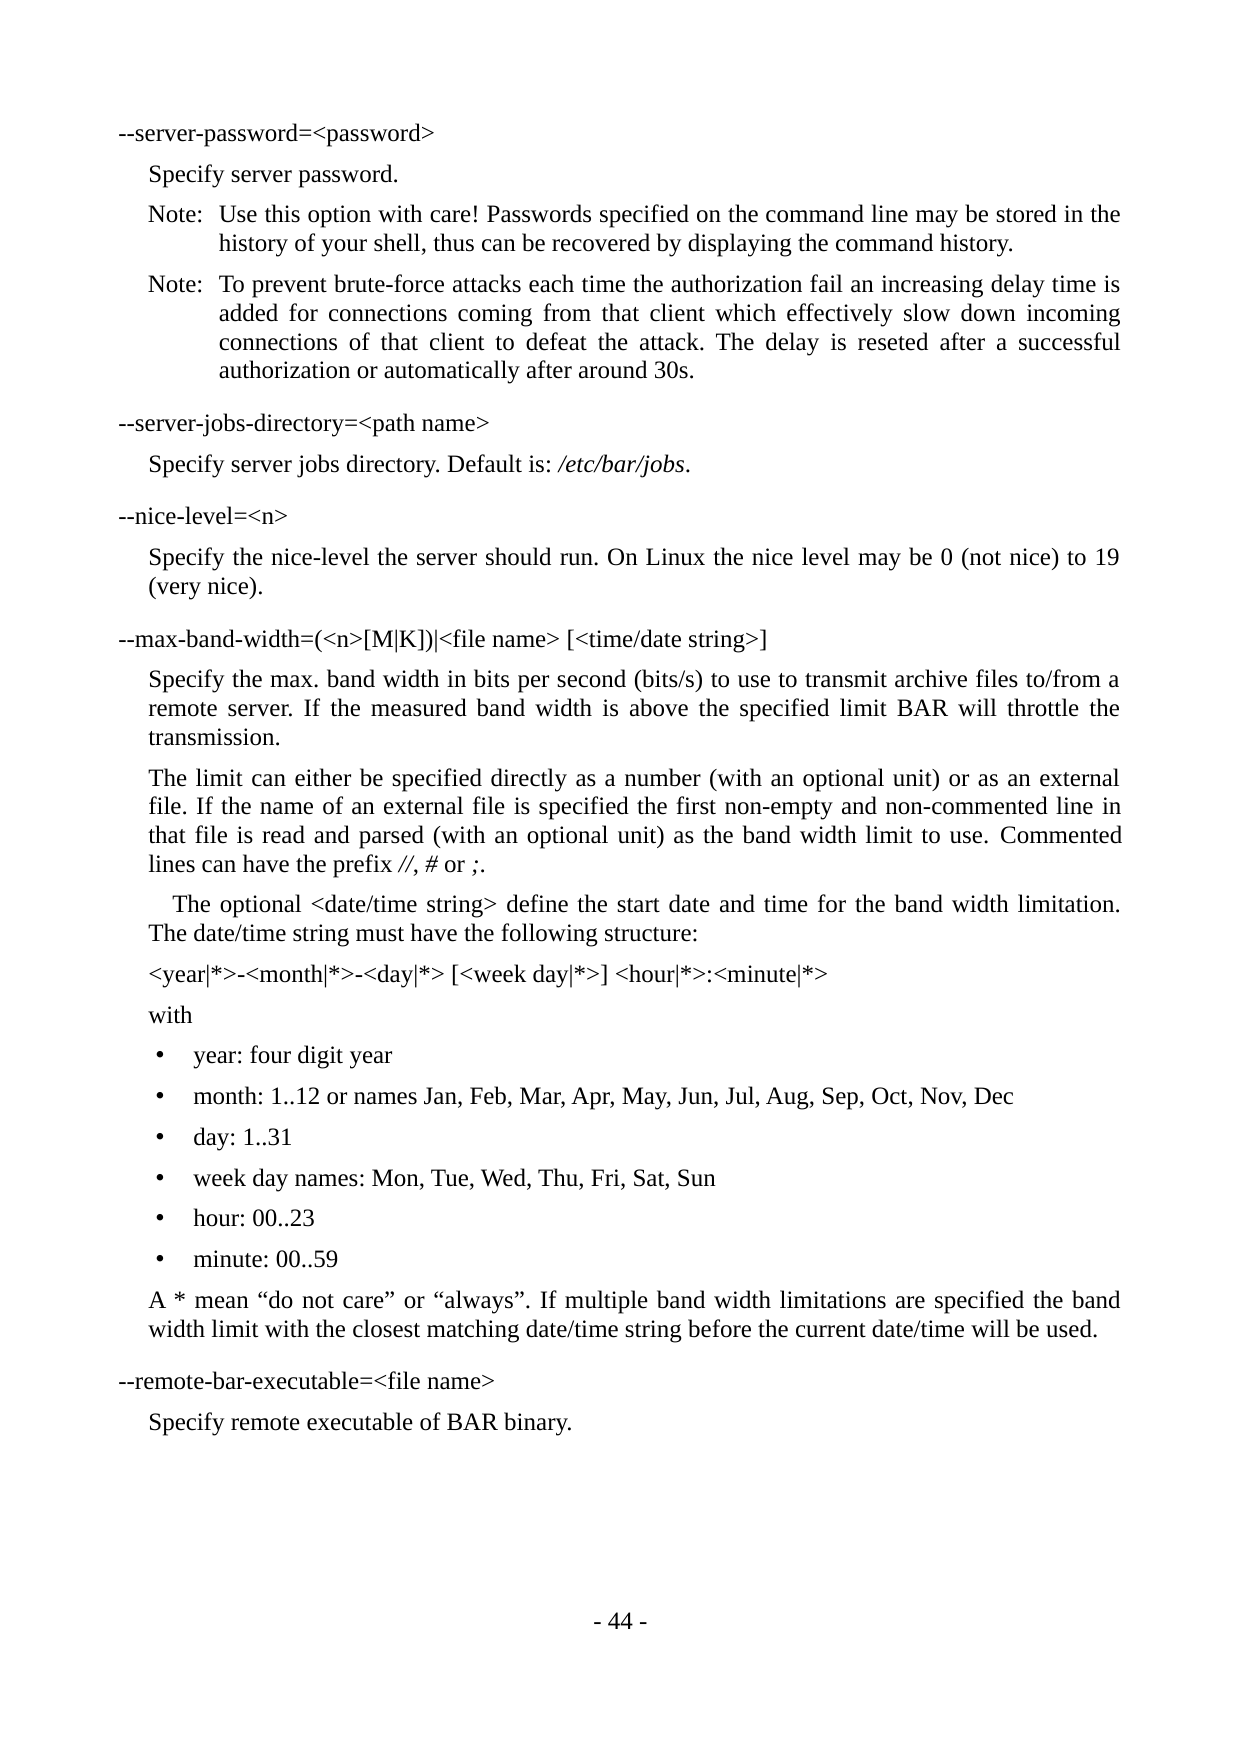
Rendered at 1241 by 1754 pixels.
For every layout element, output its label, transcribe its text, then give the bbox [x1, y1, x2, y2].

text Note: To prevent brute-force attacks each time the authorization fail an increasing delay time is added for connections coming from that client which effectively slow down incoming connections of that client to defeat the attack. The delay is reseted after a successful authorization or automatically after around 30s. [148, 269, 1122, 384]
text A * mean “do not care” or “always”. If multiple band width limitations are specified the band width limit with the closest matching date/time string before the current date/time will be used. [148, 1285, 1122, 1342]
title --server-jobs-directory=<path name> [118, 408, 1122, 437]
title --server-password=<password> [118, 118, 1122, 147]
list hour: 00..23 [156, 1203, 1122, 1232]
title --remote-bar-executable=<file name> [118, 1366, 1122, 1395]
list day: 1..31 [156, 1122, 1122, 1151]
text Specify remote executable of BAR binary. [148, 1407, 1122, 1436]
text Specify the max. band width in bits per second (bits/s) to use to transmit archive files to/from a remote server. If the measured band width is above the specified limit BAR will throttle the transmission. [148, 664, 1122, 751]
text Specify server jobs directory. Default is: /etc/bar/jobs. [148, 449, 1122, 477]
list minute: 00..59 [156, 1244, 1122, 1273]
list month: 1..12 or names Jan, Feb, Mar, Apr, May, Jun, Jul, Aug, Sep, Oct, Nov, Dec [156, 1081, 1122, 1110]
list year: four digit year [156, 1041, 1122, 1069]
text Note: Use this option with care! Passwords specified on the command line may be stored in the history of your shell, thus can be recovered by displaying the command history. [148, 199, 1122, 257]
title --max-band-width=(<n>[M|K])|<file name> [<time/date string>] [118, 624, 1122, 652]
title --nice-level=<n> [118, 501, 1122, 530]
text with [148, 1000, 1122, 1028]
text Specify server password. [148, 159, 1122, 188]
text The limit can either be specified directly as a number (with an optional unit) or as an external file. If the name of an external file is specified the first non-empty and non-commented line in that file is read and parsed (with an optional unit) as the band width limit to use. Commented lines can have the prefix //, # or ;. [148, 763, 1122, 878]
text <year|*>-<month|*>-<day|*> [<week day|*>] <hour|*>:<minute|*> [148, 959, 1122, 988]
text The optional <date/time string> define the start date and time for the band width limitation. The date/time string must have the following structure: [148, 889, 1122, 947]
list week day names: Mon, Tue, Wed, Thu, Fri, Sat, Sun [156, 1163, 1122, 1191]
text Specify the nice-level the server should run. On Linux the nice level may be 0 (not nice) to 19 (very nice). [148, 542, 1122, 600]
